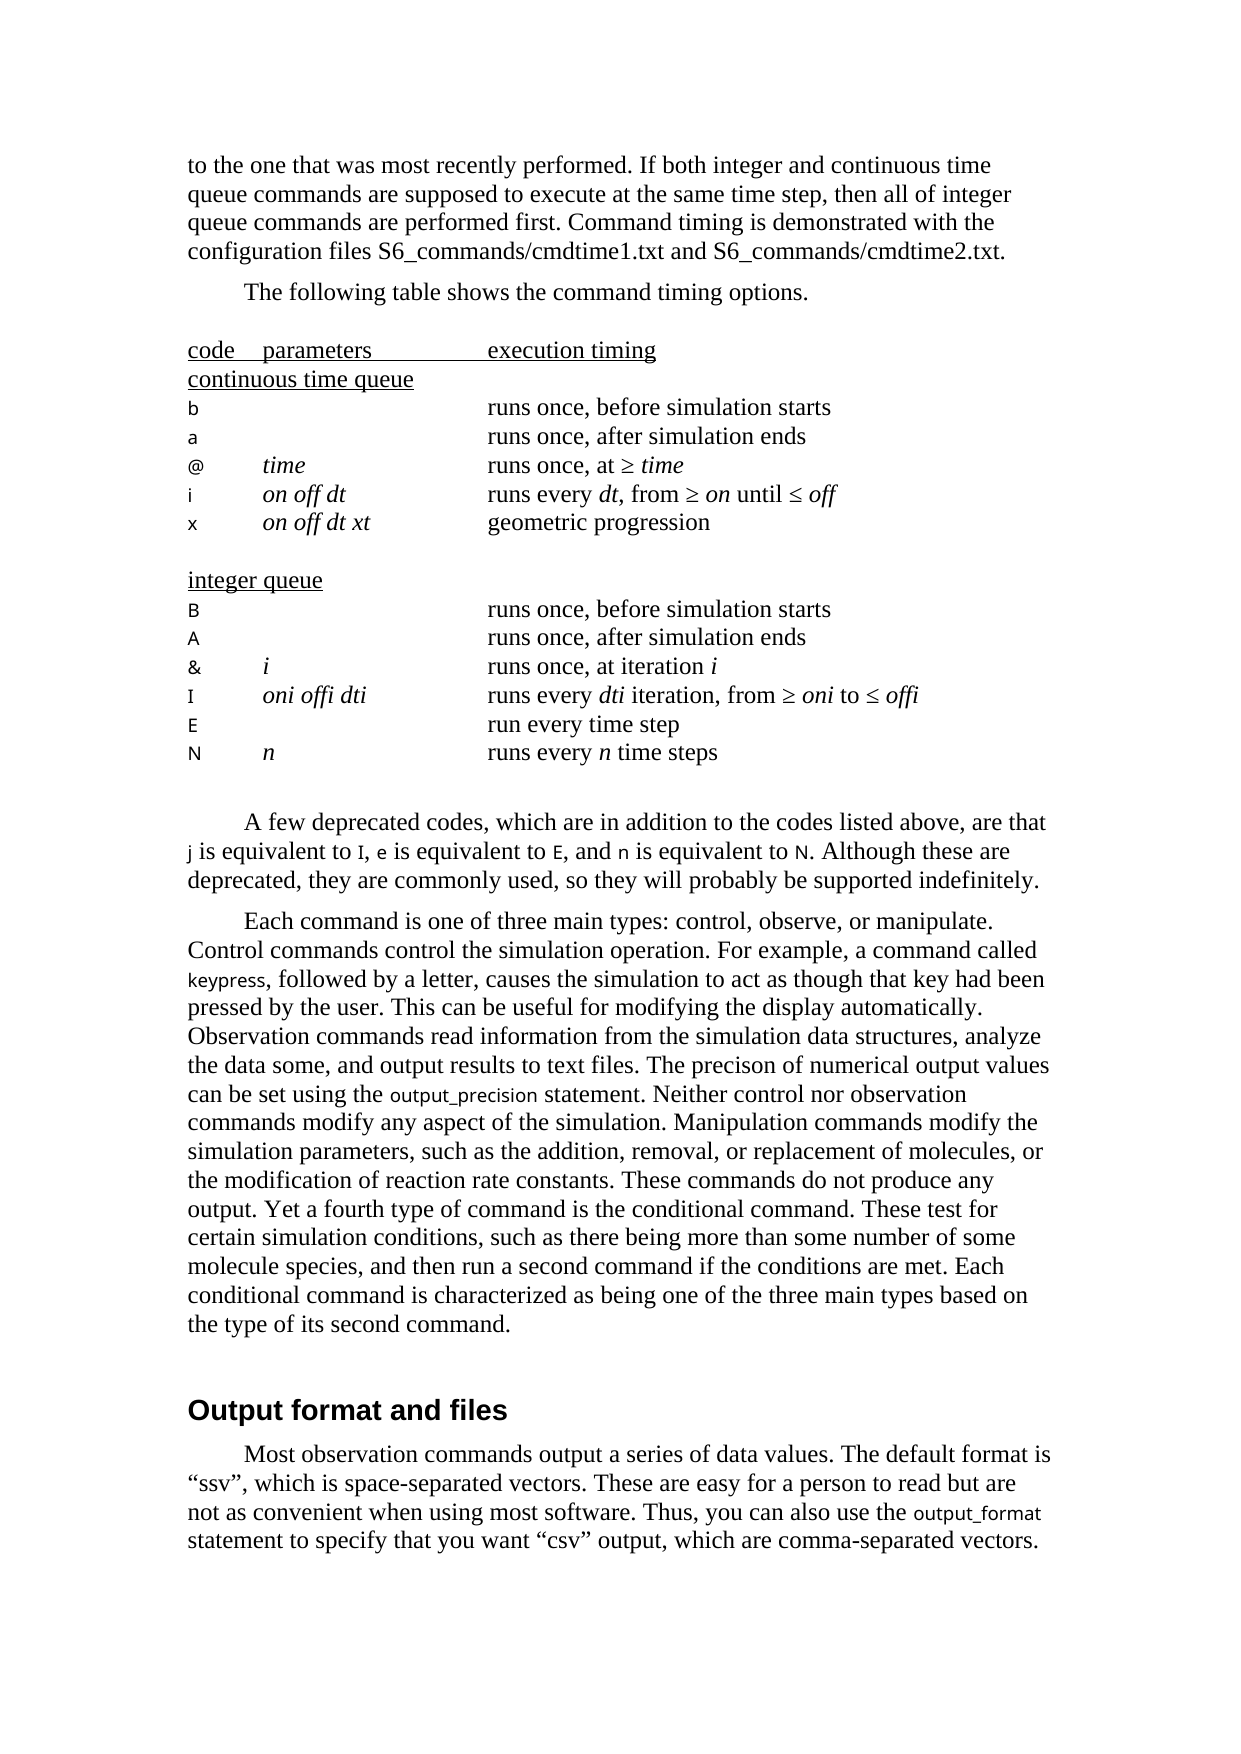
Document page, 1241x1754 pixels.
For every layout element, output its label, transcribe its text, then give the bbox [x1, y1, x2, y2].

text Most observation commands output a series of data values. The default format is “ssv”, which is space-separated vectors. These are easy for a person to read but are not as convenient when using most software. Thus, you can also use the output_format statement to specify that you want “csv” output, which are comma-separated vectors. [187, 1439, 1053, 1554]
text E run every time step [187, 709, 1053, 737]
text continuous time queue [187, 364, 1053, 392]
text code parameters execution timing [187, 335, 1053, 364]
text A few deprecated codes, which are in addition to the codes listed above, are that j is equivalent to I, e is equivalent to E, and n is equivalent to N. Although these are deprecated, they are commonly used, so they will probably be supported indefinitely. [187, 807, 1053, 894]
text b runs once, before simulation starts [187, 392, 1053, 421]
text B runs once, before simulation starts [187, 594, 1053, 622]
text I oni offi dti runs every dti iteration, from ≥ oni to ≤ offi [187, 680, 1053, 709]
text to the one that was most recently performed. If both integer and continuous time queue commands are supposed to execute at the same time step, then all of integer queue commands are performed first. Command timing is demonstrated with the configuration files S6_commands/cmdtime1.txt and S6_commands/cmdtime2.txt. [187, 150, 1053, 265]
subtitle Output format and files [187, 1393, 1053, 1427]
text Each command is one of three main types: control, observe, or manipulate. Control commands control the simulation operation. For example, a command called keypress, followed by a letter, causes the simulation to act as though that key had been pressed by the user. This can be useful for modifying the display automatically. Observation commands read information from the simulation data structures, analyze the data some, and output results to text files. The precison of numerical output values can be set using the output_precision statement. Neither control nor observation commands modify any aspect of the simulation. Manipulation commands modify the simulation parameters, such as the addition, removal, or replacement of molecules, or the modification of reaction rate constants. These commands do not produce any output. Yet a fourth type of command is the conditional command. These test for certain simulation conditions, such as there being more than some number of some molecule species, and then run a second command if the conditions are met. Each conditional command is characterized as being one of the three main types based on the type of its second command. [187, 906, 1053, 1337]
text a runs once, after simulation ends [187, 421, 1053, 450]
text i on off dt runs every dt, from ≥ on until ≤ off [187, 479, 1053, 507]
text & i runs once, at iteration i [187, 651, 1053, 680]
text A runs once, after simulation ends [187, 622, 1053, 651]
text N n runs every n time steps [187, 737, 1053, 766]
text x on off dt xt geometric progression [187, 507, 1053, 536]
text The following table shows the command timing options. [187, 277, 1053, 306]
text integer queue [187, 565, 1053, 594]
text @ time runs once, at ≥ time [187, 450, 1053, 479]
